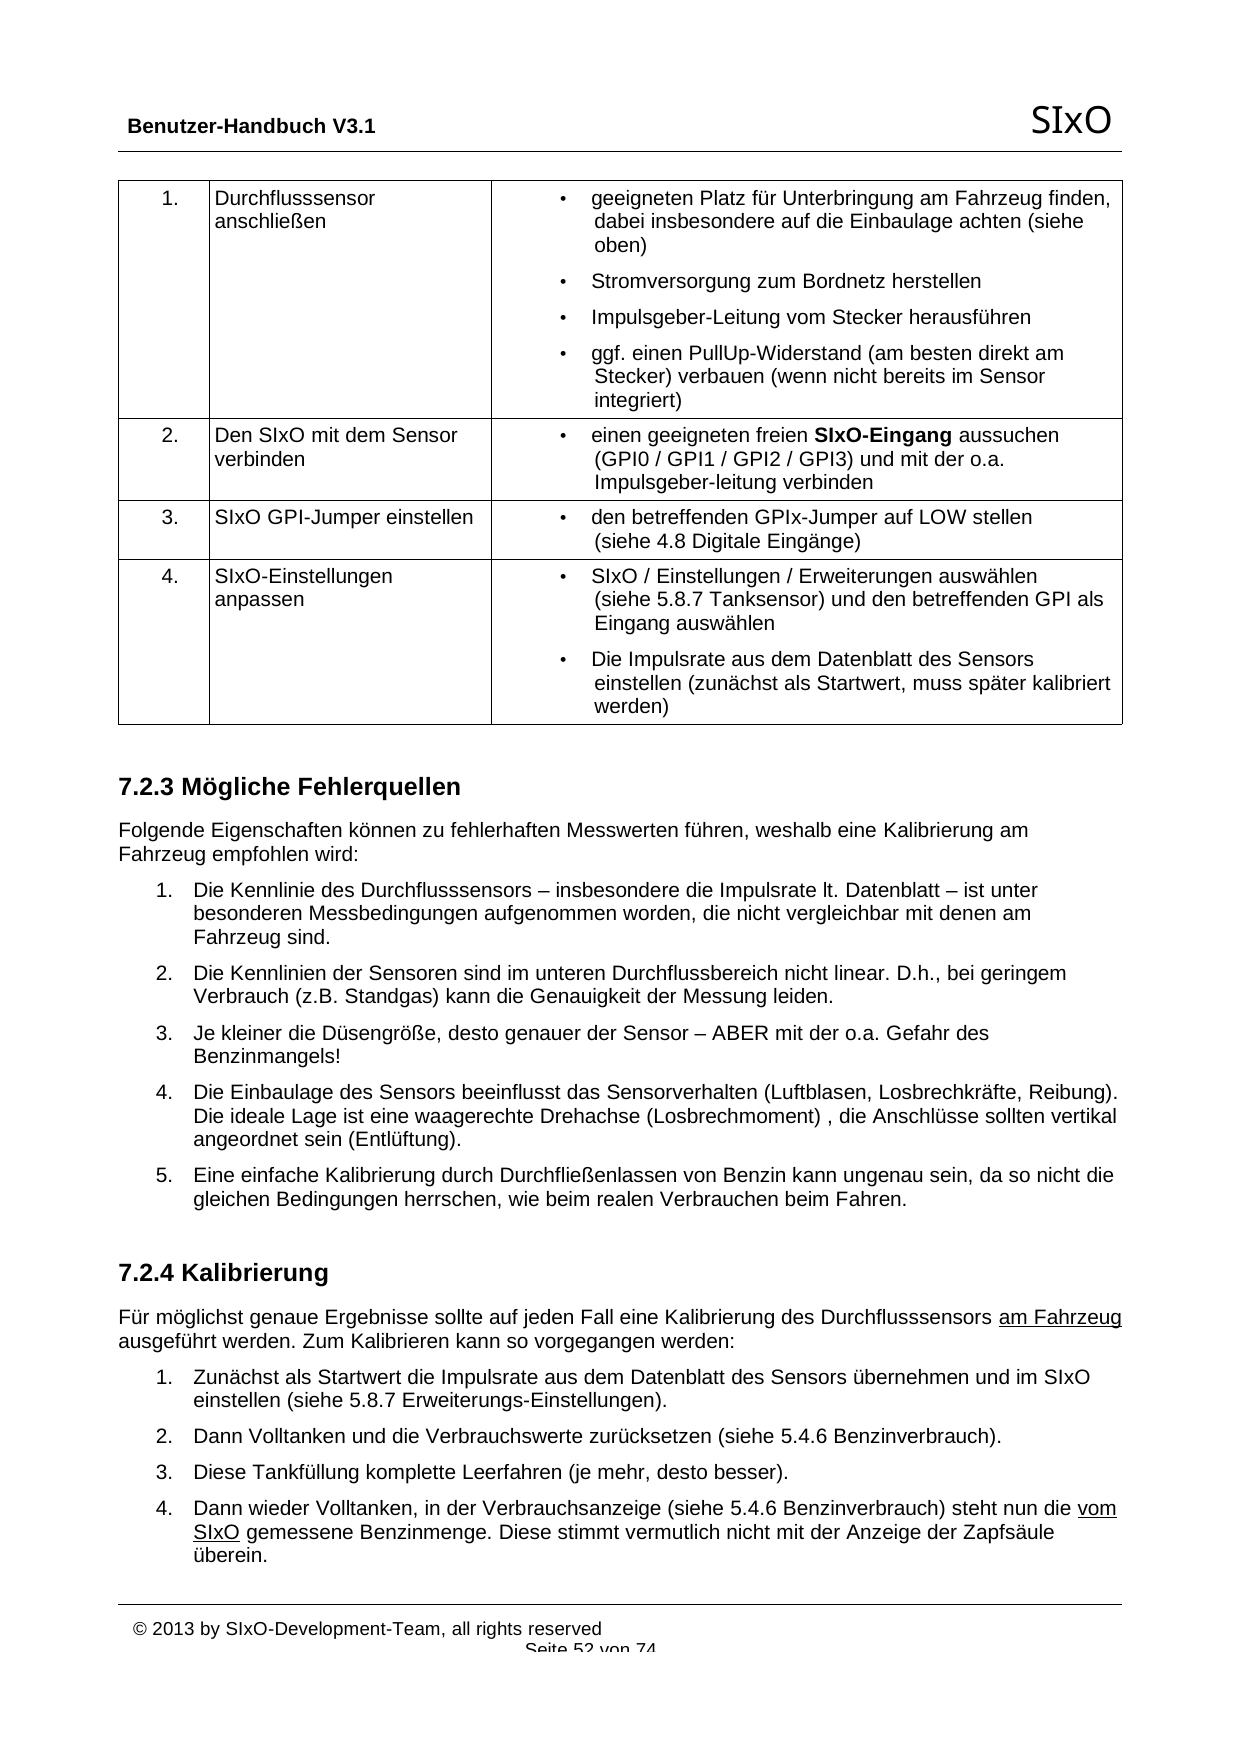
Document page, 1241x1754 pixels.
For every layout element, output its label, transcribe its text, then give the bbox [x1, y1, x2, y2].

list Dann wieder Volltanken, in der Verbrauchsanzeige (siehe 5.4.6 Benzinverbrauch) steht nun die vom SIxO gemessene Benzinmenge. Diese stimmt vermutlich nicht mit der Anzeige der Zapfsäule überein. [156, 1497, 1122, 1567]
table_cell SIxO GPI-Jumper einstellen [210, 501, 491, 558]
table_cell den betreffenden GPIx-Jumper auf LOW stellen (siehe 4.8 Digitale Eingänge) [492, 501, 1122, 558]
list Die Einbaulage des Sensors beeinflusst das Sensorverhalten (Luftblasen, Losbrechkräfte, Reibung). Die ideale Lage ist eine waagerechte Drehachse (Losbrechmoment) , die Anschlüsse sollten vertikal angeordnet sein (Entlüftung). [156, 1081, 1122, 1151]
list Zunächst als Startwert die Impulsrate aus dem Datenblatt des Sensors übernehmen und im SIxO einstellen (siehe 5.8.7 Erweiterungs-Einstellungen). [156, 1365, 1122, 1412]
table_cell [119, 560, 209, 724]
list Dann Volltanken und die Verbrauchswerte zurücksetzen (siehe 5.4.6 Benzinverbrauch). [156, 1425, 1122, 1448]
list Eine einfache Kalibrierung durch Durchfließenlassen von Benzin kann ungenau sein, da so nicht die gleichen Bedingungen herrschen, wie beim realen Verbrauchen beim Fahren. [156, 1164, 1122, 1211]
subtitle Mögliche Fehlerquellen [118, 772, 1122, 800]
list Die Kennlinie des Durchflusssensors – insbesondere die Impulsrate lt. Datenblatt – ist unter besonderen Messbedingungen aufgenommen worden, die nicht vergleichbar mit denen am Fahrzeug sind. [156, 878, 1122, 949]
text Folgende Eigenschaften können zu fehlerhaften Messwerten führen, weshalb eine Kalibrierung am Fahrzeug empfohlen wird: [118, 819, 1122, 866]
table_cell [119, 419, 209, 500]
table_cell SIxO / Einstellungen / Erweiterungen auswählen (siehe 5.8.7 Tanksensor) und den betreffenden GPI als Eingang auswählen Die Impulsrate aus dem Datenblatt des Sensors einstellen (zunächst als Startwert, muss später kalibriert werden) [492, 560, 1122, 724]
table_header Durchflusssensor anschließen [210, 181, 491, 418]
list Je kleiner die Düsengröße, desto genauer der Sensor – ABER mit der o.a. Gefahr des Benzinmangels! [156, 1021, 1122, 1068]
table_cell einen geeigneten freien SIxO-Eingang aussuchen (GPI0 / GPI1 / GPI2 / GPI3) und mit der o.a. Impulsgeber-leitung verbinden [492, 419, 1122, 500]
subtitle Kalibrierung [118, 1259, 1122, 1287]
text Für möglichst genaue Ergebnisse sollte auf jeden Fall eine Kalibrierung des Durchflusssensors am Fahrzeug ausgeführt werden. Zum Kalibrieren kann so vorgegangen werden: [118, 1306, 1122, 1353]
table_header geeigneten Platz für Unterbringung am Fahrzeug finden, dabei insbesondere auf die Einbaulage achten (siehe oben) Stromversorgung zum Bordnetz herstellen Impulsgeber-Leitung vom Stecker herausführen ggf. einen PullUp-Widerstand (am besten direkt am Stecker) verbauen (wenn nicht bereits im Sensor integriert) [492, 181, 1122, 418]
table_cell Den SIxO mit dem Sensor verbinden [210, 419, 491, 500]
table_cell SIxO-Einstellungen anpassen [210, 560, 491, 724]
list Die Kennlinien der Sensoren sind im unteren Durchflussbereich nicht linear. D.h., bei geringem Verbrauch (z.B. Standgas) kann die Genauigkeit der Messung leiden. [156, 961, 1122, 1008]
table_cell [119, 501, 209, 558]
table_header [119, 181, 209, 418]
list Diese Tankfüllung komplette Leerfahren (je mehr, desto besser). [156, 1461, 1122, 1484]
